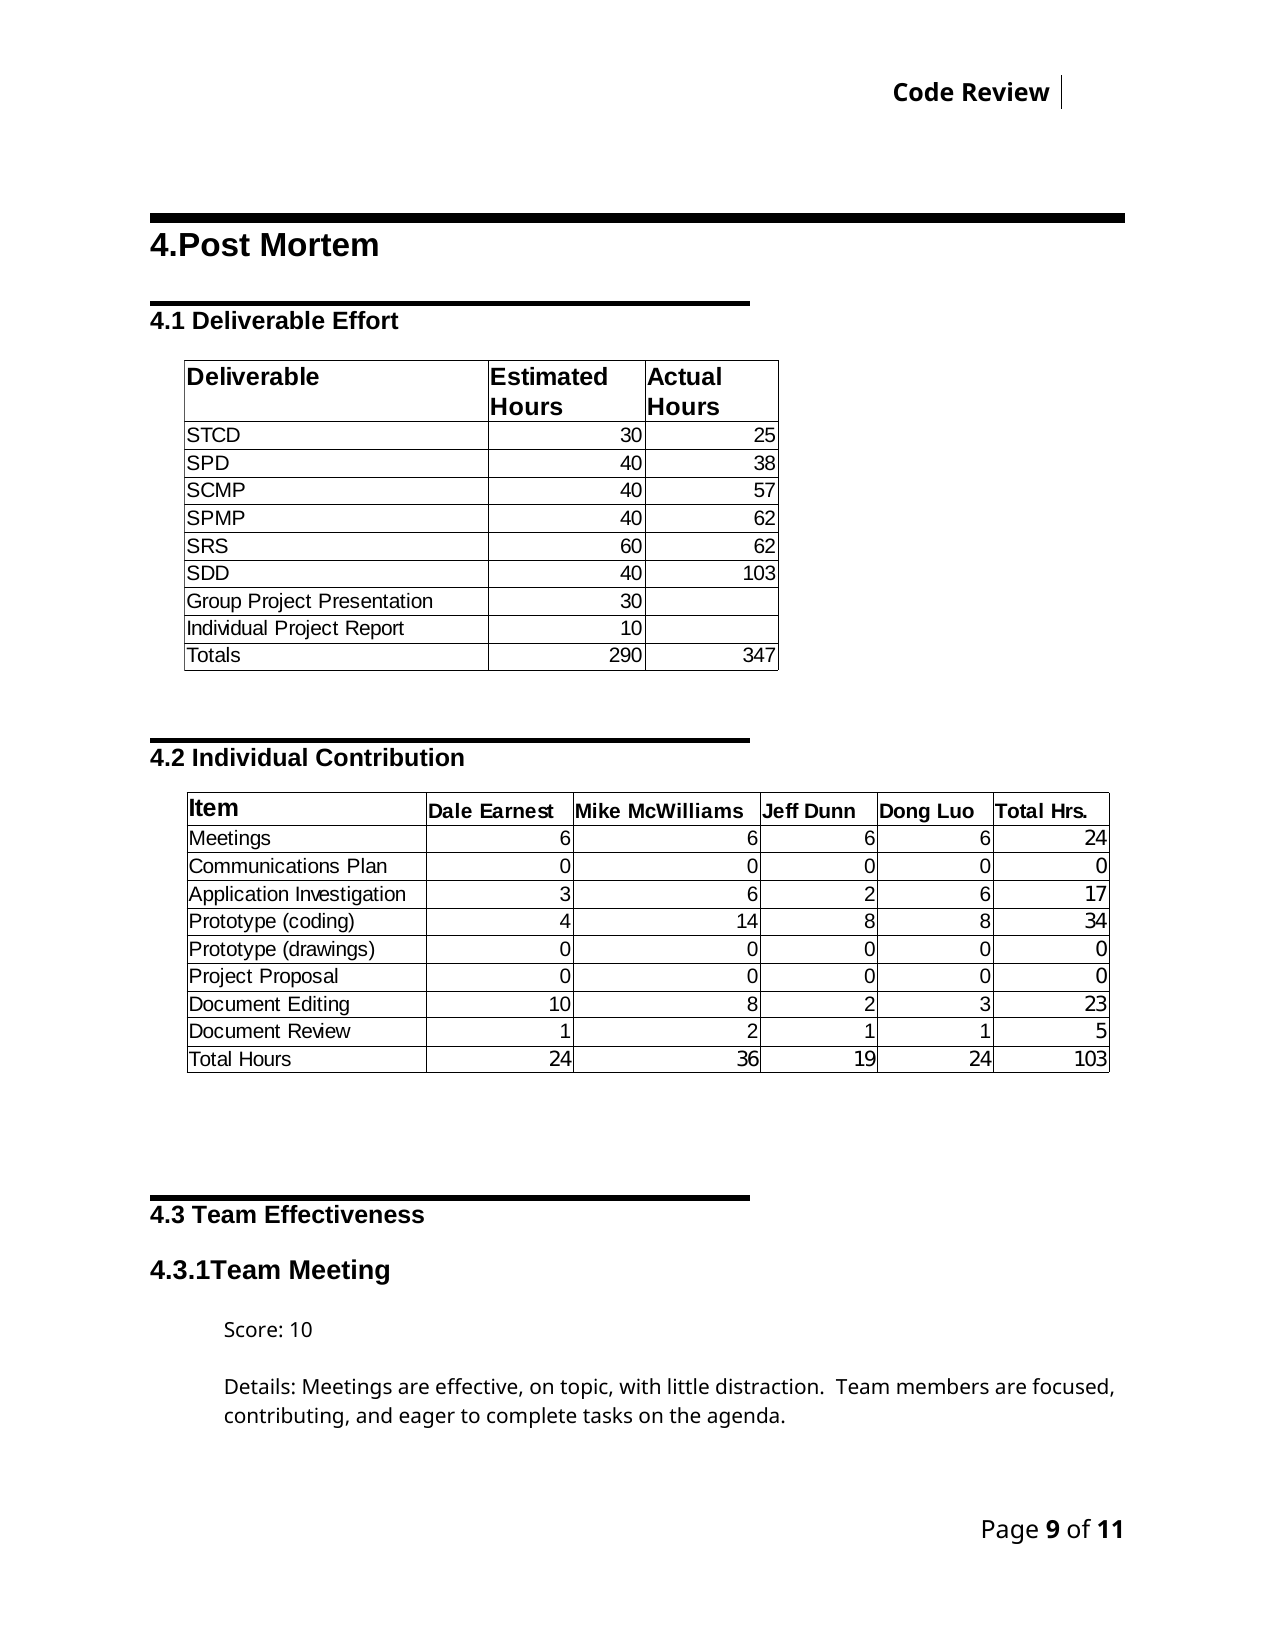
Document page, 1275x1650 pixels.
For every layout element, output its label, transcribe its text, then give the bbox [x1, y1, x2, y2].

subtitle Post Mortem [150, 223, 1125, 263]
subtitle Team Effectiveness [150, 1201, 750, 1229]
text Score: 10 [223, 1315, 1125, 1343]
text Details: Meetings are effective, on topic, with little distraction. Team members are focused, contributing, and eager to complete tasks on the agenda. [223, 1372, 1125, 1429]
subtitle Individual Contribution [150, 743, 750, 772]
subtitle Deliverable Effort [150, 306, 750, 335]
subtitle Team Meeting [150, 1254, 1125, 1286]
